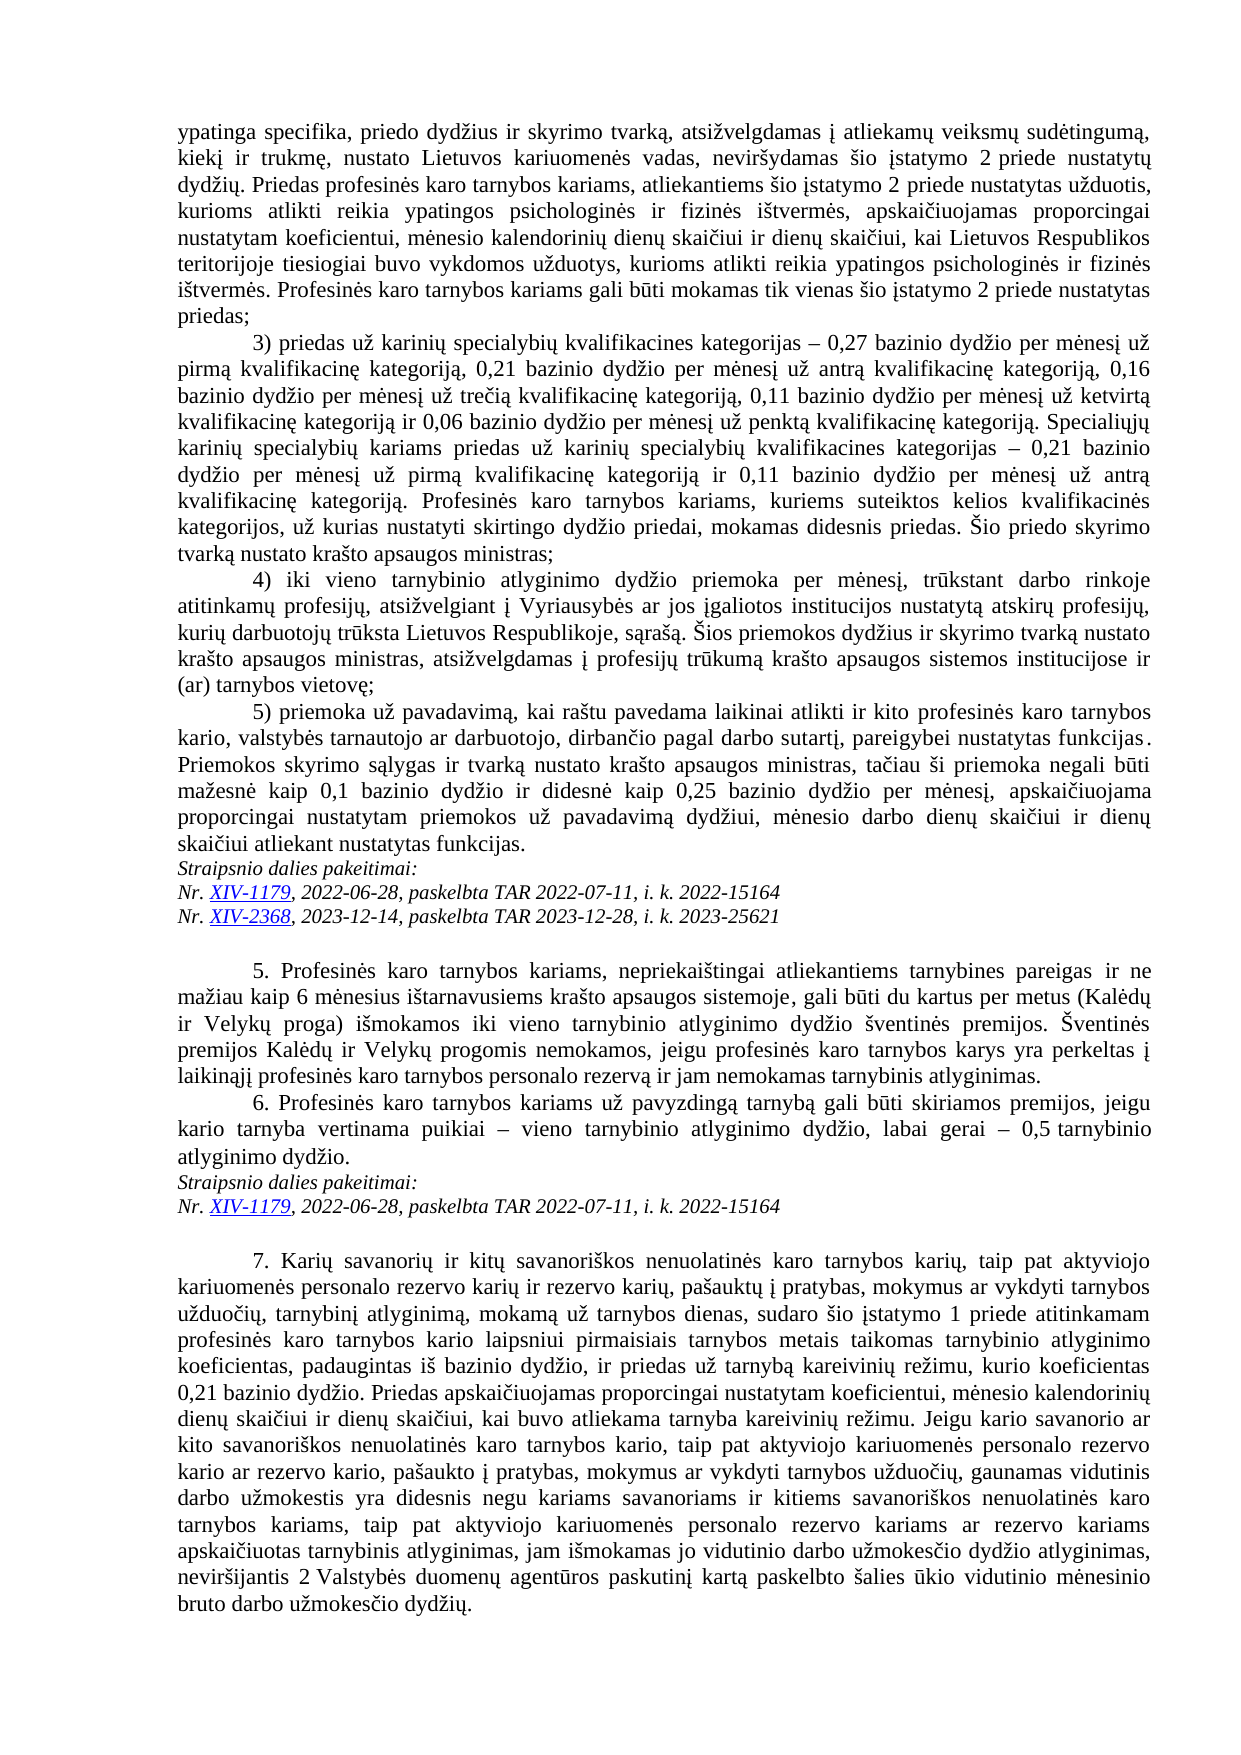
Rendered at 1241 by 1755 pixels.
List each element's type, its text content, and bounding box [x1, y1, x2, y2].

text Nr. XIV-2368, 2023-12-14, paskelbta TAR 2023-12-28, i. k. 2023-25621 [177, 904, 1152, 928]
text Straipsnio dalies pakeitimai: [177, 1170, 1152, 1194]
text Straipsnio dalies pakeitimai: [177, 856, 1152, 880]
text Nr. XIV-1179, 2022-06-28, paskelbta TAR 2022-07-11, i. k. 2022-15164 [177, 1194, 1152, 1218]
text 5) priemoka už pavadavimą, kai raštu pavedama laikinai atlikti ir kito profesinės karo tarnybos kario, valstybės tarnautojo ar darbuotojo, dirbančio pagal darbo sutartį, pareigybei nustatytas funkcijas. Priemokos skyrimo sąlygas ir tvarką nustato krašto apsaugos ministras, tačiau ši priemoka negali būti mažesnė kaip 0,1 bazinio dydžio ir didesnė kaip 0,25 bazinio dydžio per mėnesį, apskaičiuojama proporcingai nustatytam priemokos už pavadavimą dydžiui, mėnesio darbo dienų skaičiui ir dienų skaičiui atliekant nustatytas funkcijas. [177, 698, 1152, 856]
text 6. Profesinės karo tarnybos kariams už pavyzdingą tarnybą gali būti skiriamos premijos, jeigu kario tarnyba vertinama puikiai – vieno tarnybinio atlyginimo dydžio, labai gerai – 0,5 tarnybinio atlyginimo dydžio. [177, 1089, 1152, 1170]
text ypatinga specifika, priedo dydžius ir skyrimo tvarką, atsižvelgdamas į atliekamų veiksmų sudėtingumą, kiekį ir trukmę, nustato Lietuvos kariuomenės vadas, neviršydamas šio įstatymo 2 priede nustatytų dydžių. Priedas profesinės karo tarnybos kariams, atliekantiems šio įstatymo 2 priede nustatytas užduotis, kurioms atlikti reikia ypatingos psichologinės ir fizinės ištvermės, apskaičiuojamas proporcingai nustatytam koeficientui, mėnesio kalendorinių dienų skaičiui ir dienų skaičiui, kai Lietuvos Respublikos teritorijoje tiesiogiai buvo vykdomos užduotys, kurioms atlikti reikia ypatingos psichologinės ir fizinės ištvermės. Profesinės karo tarnybos kariams gali būti mokamas tik vienas šio įstatymo 2 priede nustatytas priedas; [177, 118, 1152, 329]
text 4) iki vieno tarnybinio atlyginimo dydžio priemoka per mėnesį, trūkstant darbo rinkoje atitinkamų profesijų, atsižvelgiant į Vyriausybės ar jos įgaliotos institucijos nustatytą atskirų profesijų, kurių darbuotojų trūksta Lietuvos Respublikoje, sąrašą. Šios priemokos dydžius ir skyrimo tvarką nustato krašto apsaugos ministras, atsižvelgdamas į profesijų trūkumą krašto apsaugos sistemos institucijose ir (ar) tarnybos vietovę; [177, 566, 1152, 698]
text 5. Profesinės karo tarnybos kariams, nepriekaištingai atliekantiems tarnybines pareigas ir ne mažiau kaip 6 mėnesius ištarnavusiems krašto apsaugos sistemoje, gali būti du kartus per metus (Kalėdų ir Velykų proga) išmokamos iki vieno tarnybinio atlyginimo dydžio šventinės premijos. Šventinės premijos Kalėdų ir Velykų progomis nemokamos, jeigu profesinės karo tarnybos karys yra perkeltas į laikinąjį profesinės karo tarnybos personalo rezervą ir jam nemokamas tarnybinis atlyginimas. [177, 957, 1152, 1089]
text 3) priedas už karinių specialybių kvalifikacines kategorijas – 0,27 bazinio dydžio per mėnesį už pirmą kvalifikacinę kategoriją, 0,21 bazinio dydžio per mėnesį už antrą kvalifikacinę kategoriją, 0,16 bazinio dydžio per mėnesį už trečią kvalifikacinę kategoriją, 0,11 bazinio dydžio per mėnesį už ketvirtą kvalifikacinę kategoriją ir 0,06 bazinio dydžio per mėnesį už penktą kvalifikacinę kategoriją. Specialiųjų karinių specialybių kariams priedas už karinių specialybių kvalifikacines kategorijas – 0,21 bazinio dydžio per mėnesį už pirmą kvalifikacinę kategoriją ir 0,11 bazinio dydžio per mėnesį už antrą kvalifikacinę kategoriją. Profesinės karo tarnybos kariams, kuriems suteiktos kelios kvalifikacinės kategorijos, už kurias nustatyti skirtingo dydžio priedai, mokamas didesnis priedas. Šio priedo skyrimo tvarką nustato krašto apsaugos ministras; [177, 329, 1152, 566]
text 7. Karių savanorių ir kitų savanoriškos nenuolatinės karo tarnybos karių, taip pat aktyviojo kariuomenės personalo rezervo karių ir rezervo karių, pašauktų į pratybas, mokymus ar vykdyti tarnybos užduočių, tarnybinį atlyginimą, mokamą už tarnybos dienas, sudaro šio įstatymo 1 priede atitinkamam profesinės karo tarnybos kario laipsniui pirmaisiais tarnybos metais taikomas tarnybinio atlyginimo koeficientas, padaugintas iš bazinio dydžio, ir priedas už tarnybą kareivinių režimu, kurio koeficientas 0,21 bazinio dydžio. Priedas apskaičiuojamas proporcingai nustatytam koeficientui, mėnesio kalendorinių dienų skaičiui ir dienų skaičiui, kai buvo atliekama tarnyba kareivinių režimu. Jeigu kario savanorio ar kito savanoriškos nenuolatinės karo tarnybos kario, taip pat aktyviojo kariuomenės personalo rezervo kario ar rezervo kario, pašaukto į pratybas, mokymus ar vykdyti tarnybos užduočių, gaunamas vidutinis darbo užmokestis yra didesnis negu kariams savanoriams ir kitiems savanoriškos nenuolatinės karo tarnybos kariams, taip pat aktyviojo kariuomenės personalo rezervo kariams ar rezervo kariams apskaičiuotas tarnybinis atlyginimas, jam išmokamas jo vidutinio darbo užmokesčio dydžio atlyginimas, neviršijantis 2 Valstybės duomenų agentūros paskutinį kartą paskelbto šalies ūkio vidutinio mėnesinio bruto darbo užmokesčio dydžių. [177, 1247, 1152, 1616]
text Nr. XIV-1179, 2022-06-28, paskelbta TAR 2022-07-11, i. k. 2022-15164 [177, 880, 1152, 904]
